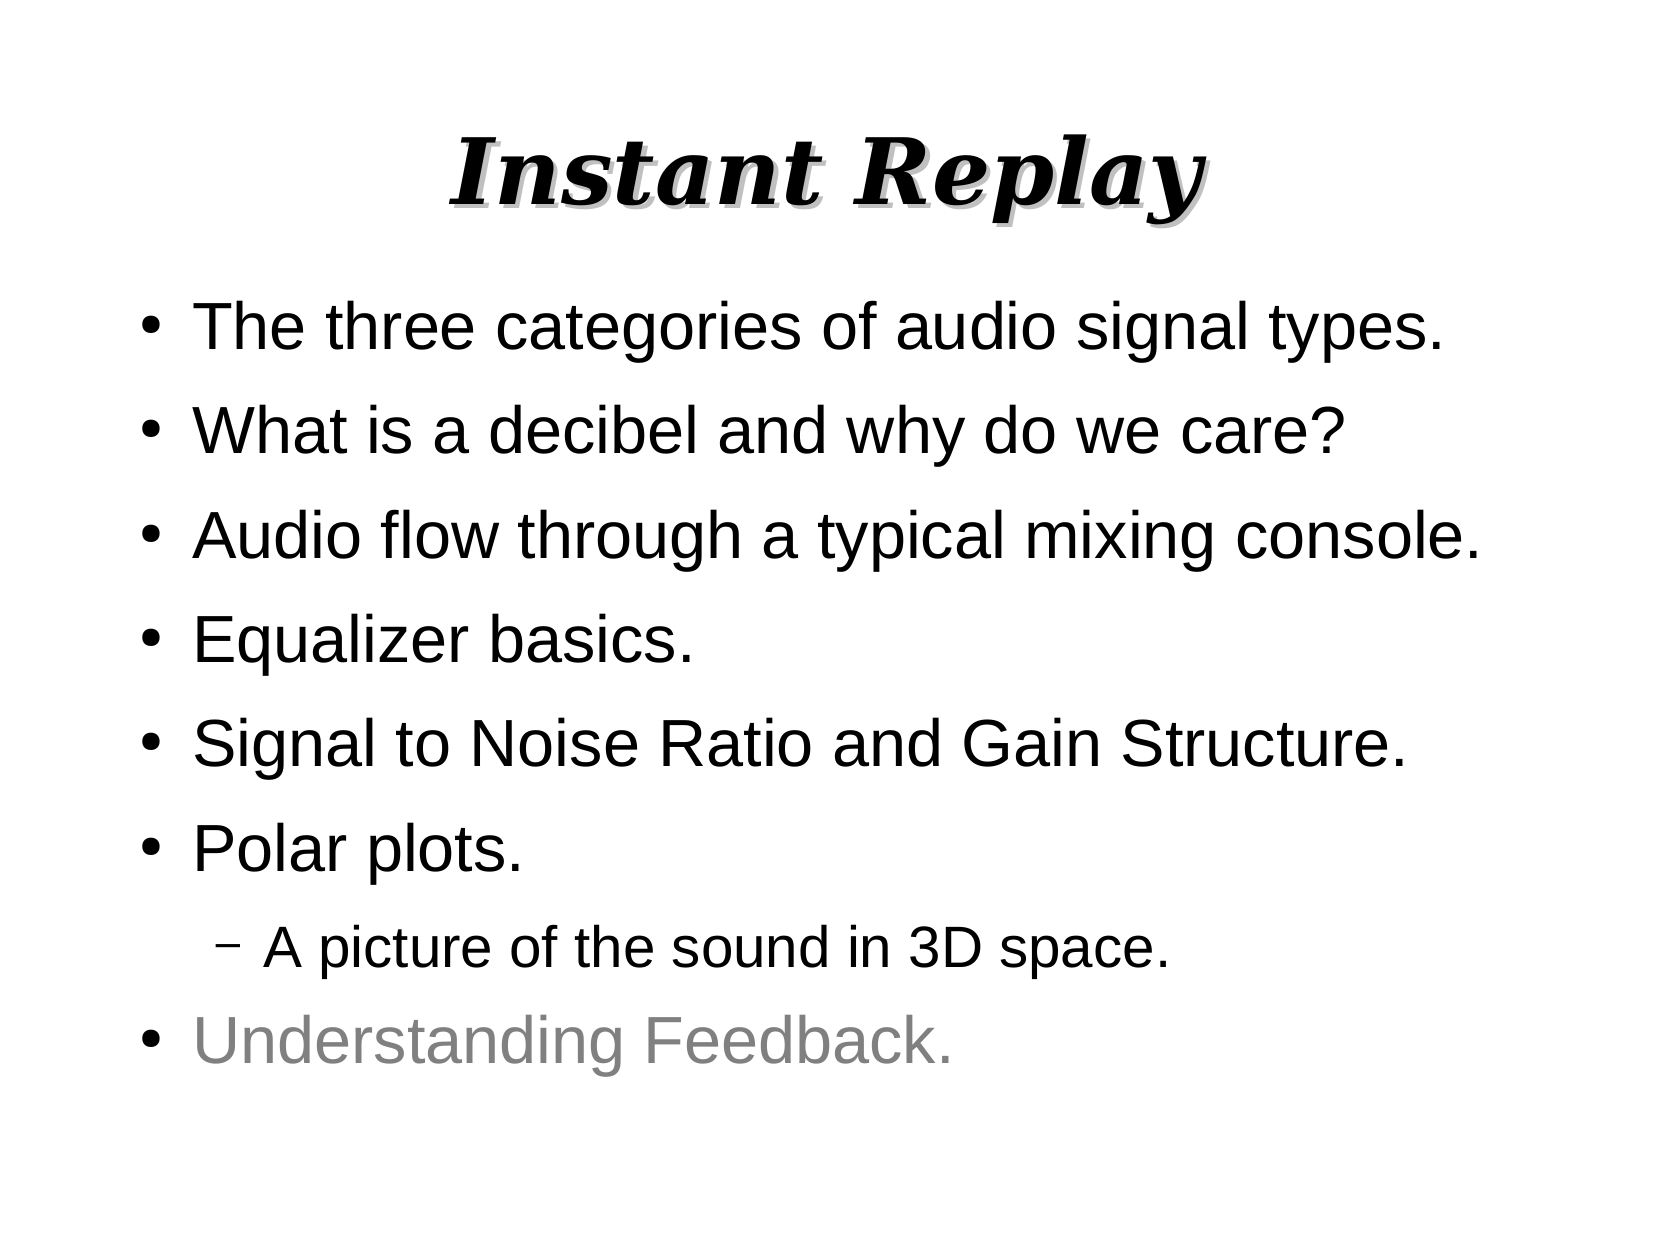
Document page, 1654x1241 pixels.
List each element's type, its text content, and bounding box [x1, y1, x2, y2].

list The three categories of audio signal types. What is a decibel and why do we care? Audio flow through a typical mixing console. Equalizer basics. Signal to Noise Ratio and Gain Structure. Polar plots. A picture of the sound in 3D space. Understanding Feedback. [121, 289, 1533, 1079]
title Instant Replay [121, 97, 1533, 247]
